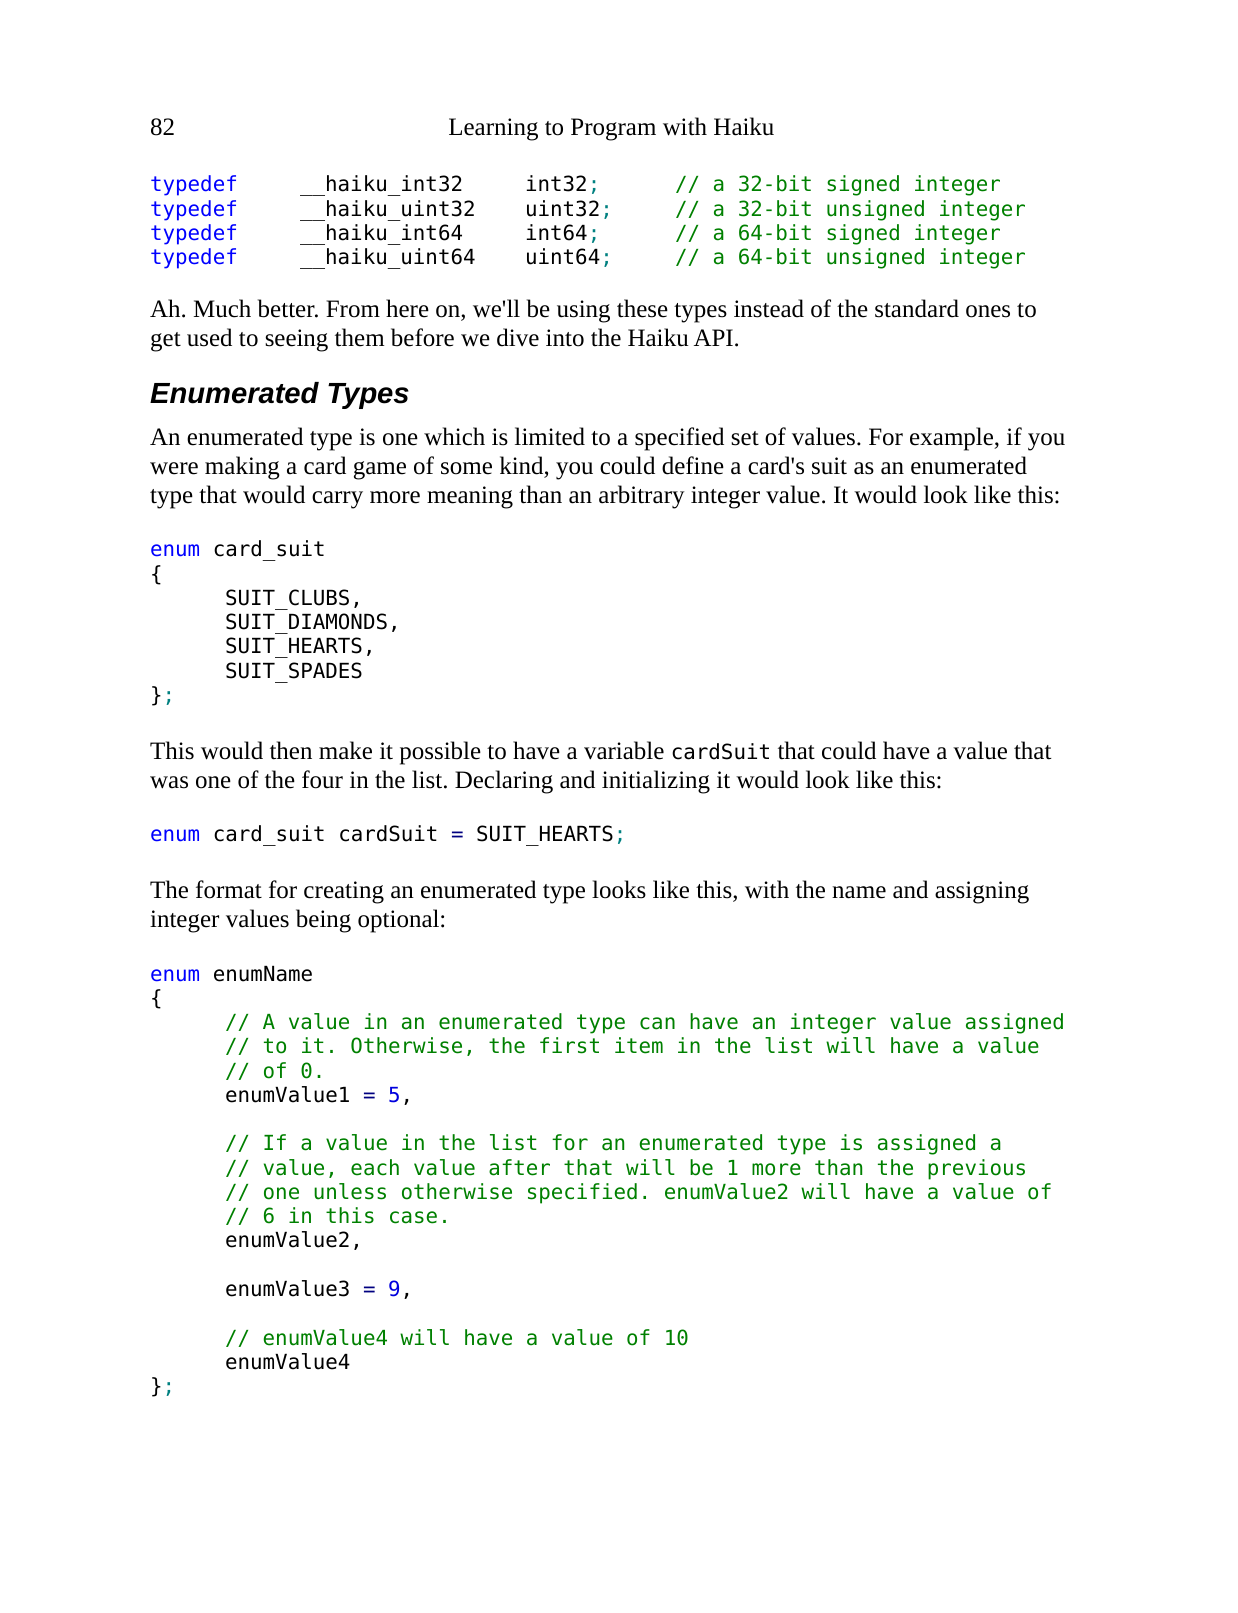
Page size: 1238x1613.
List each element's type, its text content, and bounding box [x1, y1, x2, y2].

text // to it. Otherwise, the first item in the list will have a value [150, 1034, 1072, 1059]
text // one unless otherwise specified. enumValue2 will have a value of [150, 1180, 1072, 1204]
text typedef __haiku_uint32 uint32; // a 32-bit unsigned integer [150, 197, 1072, 221]
text SUIT_SPADES }; [150, 659, 1072, 707]
text // A value in an enumerated type can have an integer value assigned [150, 1010, 1072, 1034]
text SUIT_HEARTS, [150, 634, 1072, 659]
text { [150, 562, 1072, 586]
text enum card_suit cardSuit = SUIT_HEARTS; [150, 822, 1072, 847]
text This would then make it possible to have a variable cardSuit that could have a value that was one of the four in the list. Declaring and initializing it would look like this: [150, 736, 1072, 793]
text enum enumName [150, 962, 1072, 986]
text Ah. Much better. From here on, we'll be using these types instead of the standard ones to get used to seeing them before we dive into the Haiku API. [150, 294, 1072, 351]
text enumValue1 = 5, [150, 1083, 1072, 1107]
text { [150, 986, 1072, 1010]
text // If a value in the list for an enumerated type is assigned a [150, 1131, 1072, 1156]
text The format for creating an enumerated type looks like this, with the name and assigning integer values being optional: [150, 875, 1072, 933]
subtitle Enumerated Types [150, 376, 1072, 410]
text // 6 in this case. [150, 1204, 1072, 1228]
text enumValue2, [150, 1228, 1072, 1253]
text // value, each value after that will be 1 more than the previous [150, 1156, 1072, 1180]
text An enumerated type is one which is limited to a specified set of values. For example, if you were making a card game of some kind, you could define a card's suit as an enumerated type that would carry more meaning than an arbitrary integer value. It would look like this: [150, 422, 1072, 509]
text SUIT_CLUBS, [150, 586, 1072, 610]
text enumValue4 }; [150, 1350, 1072, 1398]
text typedef __haiku_int64 int64; // a 64-bit signed integer [150, 221, 1072, 245]
text // of 0. [150, 1059, 1072, 1083]
text SUIT_DIAMONDS, [150, 610, 1072, 634]
text // enumValue4 will have a value of 10 [150, 1326, 1072, 1350]
text enumValue3 = 9, [150, 1277, 1072, 1301]
text enum card_suit [150, 537, 1072, 562]
text typedef __haiku_uint64 uint64; // a 64-bit unsigned integer [150, 245, 1072, 269]
text typedef __haiku_int32 int32; // a 32-bit signed integer [150, 172, 1072, 197]
